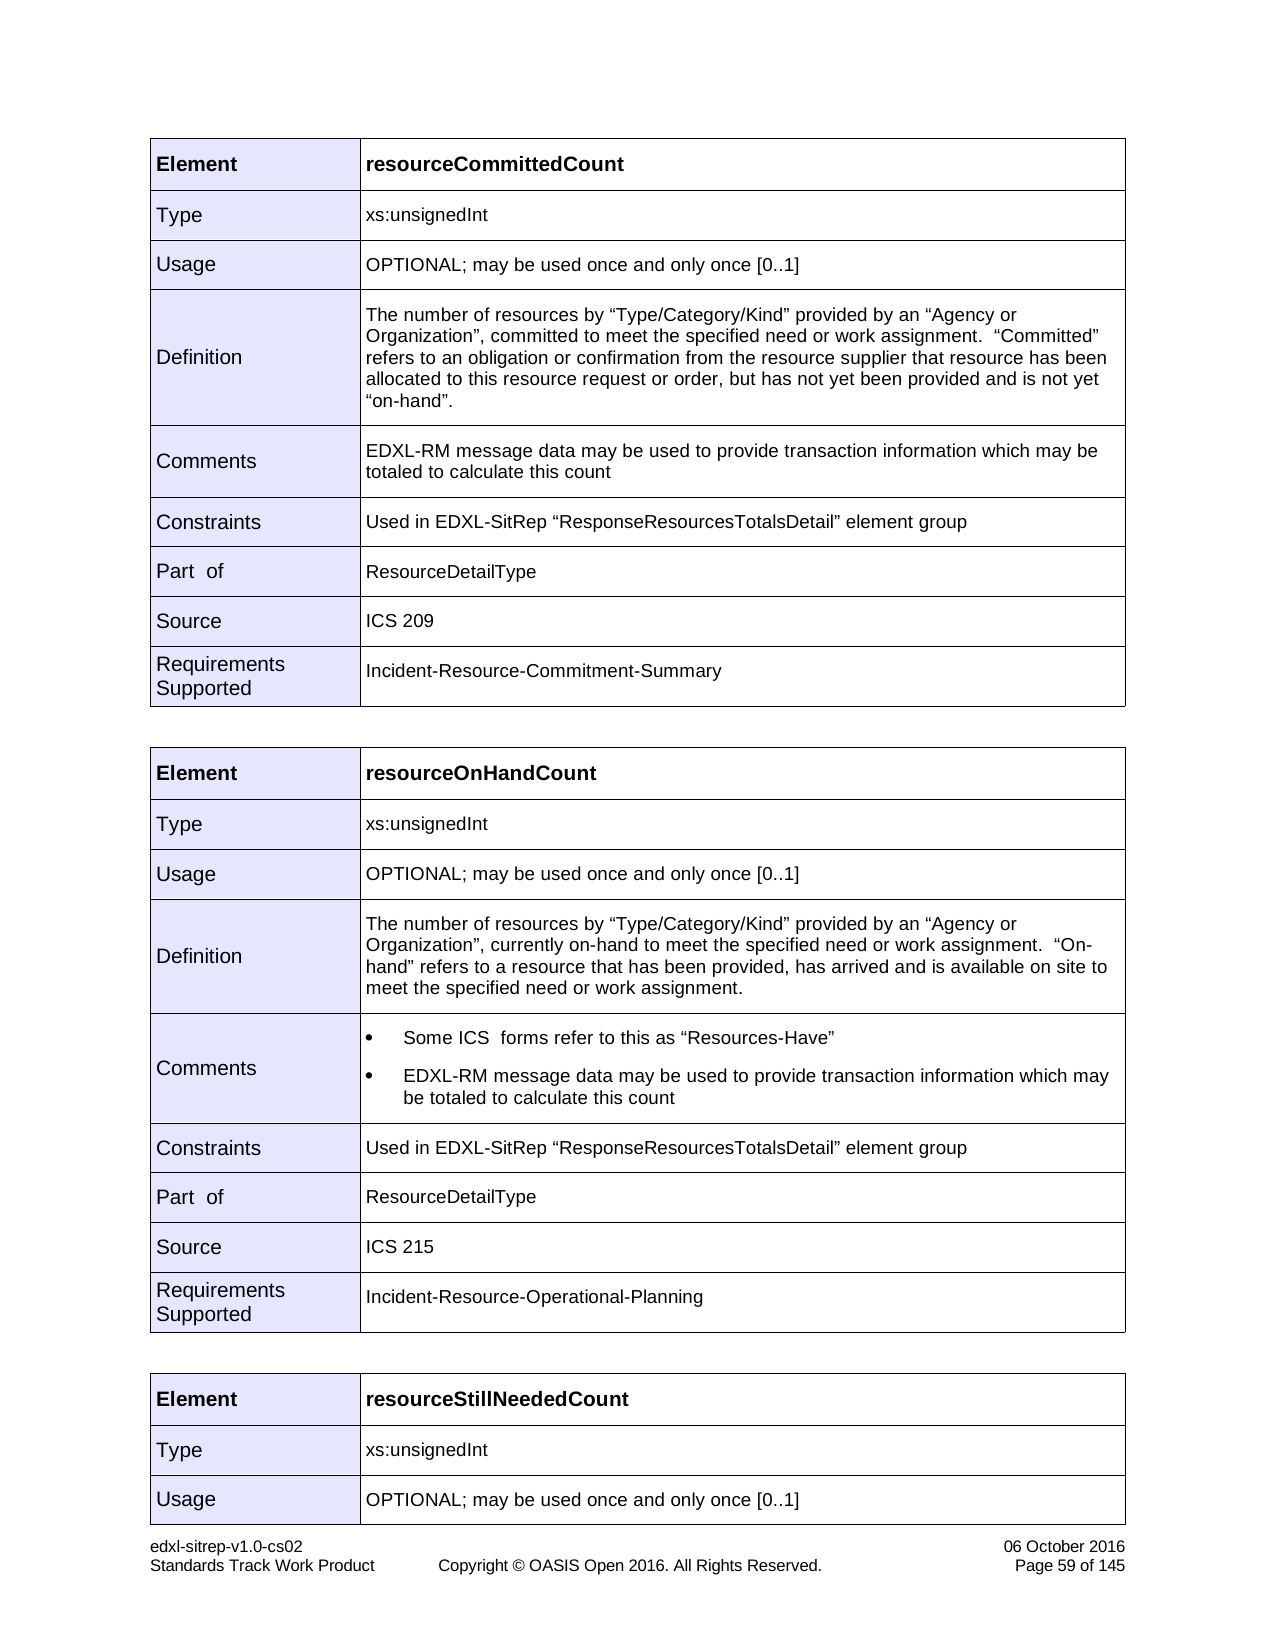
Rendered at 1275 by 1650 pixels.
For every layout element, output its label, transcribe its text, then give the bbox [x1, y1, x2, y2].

table_cell Usage [151, 241, 360, 289]
table_cell Part of [151, 547, 360, 596]
table_cell xs:unsignedInt [361, 800, 1125, 849]
table_cell Usage [151, 850, 360, 898]
table_cell Constraints [151, 1124, 360, 1172]
table_cell Comments [151, 426, 360, 497]
table_cell Definition [151, 290, 360, 425]
table_cell Incident-Resource-Commitment-Summary [361, 647, 1125, 706]
table_cell OPTIONAL; may be used once and only once [0..1] [361, 241, 1125, 289]
table_cell The number of resources by “Type/Category/Kind” provided by an “Agency or Organization”, currently on-hand to meet the specified need or work assignment. “On-hand” refers to a resource that has been provided, has arrived and is available on site to meet the specified need or work assignment. [361, 900, 1125, 1013]
table_cell Source [151, 597, 360, 646]
table_header Element [151, 748, 360, 799]
table_cell EDXL-RM message data may be used to provide transaction information which may be totaled to calculate this count [361, 426, 1125, 497]
table_cell Requirements Supported [151, 647, 360, 706]
table_cell Requirements Supported [151, 1273, 360, 1332]
table_cell OPTIONAL; may be used once and only once [0..1] [361, 850, 1125, 898]
table_header Element [151, 1374, 360, 1425]
table_cell Incident-Resource-Operational-Planning [361, 1273, 1125, 1332]
table_cell Used in EDXL-SitRep “ResponseResourcesTotalsDetail” element group [361, 498, 1125, 546]
table_cell OPTIONAL; may be used once and only once [0..1] [361, 1476, 1125, 1524]
table_cell ICS 215 [361, 1223, 1125, 1272]
table_cell Constraints [151, 498, 360, 546]
table_cell The number of resources by “Type/Category/Kind” provided by an “Agency or Organization”, committed to meet the specified need or work assignment. “Committed” refers to an obligation or confirmation from the resource supplier that resource has been allocated to this resource request or order, but has not yet been provided and is not yet “on-hand”. [361, 290, 1125, 425]
table_header Element [151, 139, 360, 190]
table_cell Part of [151, 1173, 360, 1222]
table_cell Usage [151, 1476, 360, 1524]
table_cell Source [151, 1223, 360, 1272]
table_header resourceCommittedCount [361, 139, 1125, 190]
table_cell ICS 209 [361, 597, 1125, 646]
table_header resourceStillNeededCount [361, 1374, 1125, 1425]
table_cell Definition [151, 900, 360, 1013]
table_cell ResourceDetailType [361, 1173, 1125, 1222]
table_cell Comments [151, 1014, 360, 1122]
table_cell ResourceDetailType [361, 547, 1125, 596]
table_cell Used in EDXL-SitRep “ResponseResourcesTotalsDetail” element group [361, 1124, 1125, 1172]
table_cell xs:unsignedInt [361, 191, 1125, 239]
table_cell xs:unsignedInt [361, 1426, 1125, 1474]
table_cell Type [151, 191, 360, 239]
table_cell Type [151, 800, 360, 849]
table_cell Type [151, 1426, 360, 1474]
table_header resourceOnHandCount [361, 748, 1125, 799]
table_cell Some ICS forms refer to this as “Resources-Have” EDXL-RM message data may be used to provide transaction information which may be totaled to calculate this count [361, 1014, 1125, 1122]
